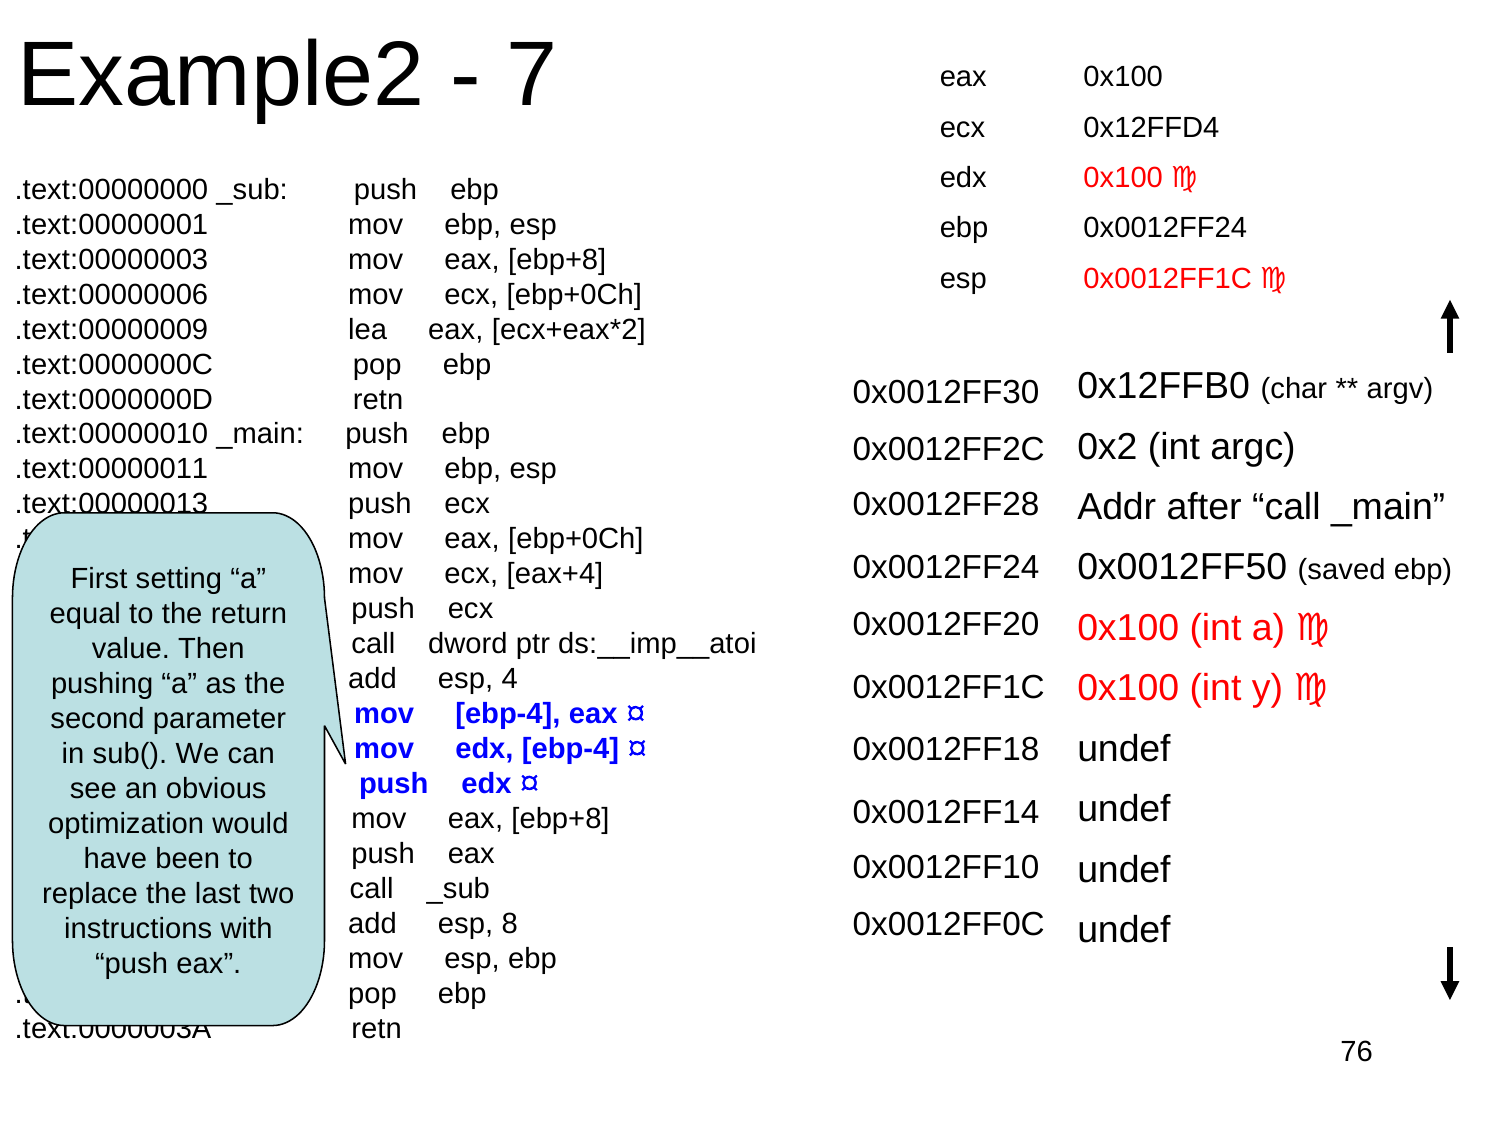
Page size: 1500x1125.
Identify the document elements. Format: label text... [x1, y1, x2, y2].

text_box First setting “a” equal to the return value. Then pushing “a” as the second parameter in sub(). We can see an obvious optimization would have been to replace the last two instructions with “push eax”. [12, 512, 346, 1026]
table_cell 0x0012FF1C  [1068, 252, 1412, 302]
table_cell Addr after “call _main” [1063, 474, 1475, 535]
table_cell esp [925, 252, 1068, 302]
table_header 0x100 [1068, 50, 1412, 100]
table_cell 0x100 (int y)  [1063, 656, 1475, 716]
text_box 0x0012FF14 [837, 782, 1055, 837]
text_box 0x0012FF0C [837, 894, 1060, 951]
table_cell 0x12FFD4 [1068, 100, 1412, 151]
text_box 0x0012FF24 [837, 537, 1055, 593]
table_header eax [925, 50, 1068, 100]
table_cell ebp [925, 201, 1068, 252]
table_cell 0x2 (int argc) [1063, 414, 1475, 474]
text_box .text:00000000 _sub: push ebp .text:00000001 mov ebp, esp .text:00000003 mov eax, [ebp+8] .text:00000006 mov ecx, [ebp+0Ch] .text:00000009 lea eax, [ecx+eax*2] .text:0000000C pop ebp .text:0000000D retn .text:00000010 _main: push ebp .text:00000011 mov ebp, esp .text:00000013 push ecx .text:00000014 mov eax, [ebp+0Ch] .text:00000017 mov ecx, [eax+4] .text:0000001A push ecx .text:0000001B call dword ptr ds:__imp__atoi .text:00000021 add esp, 4 .text:00000024 mov [ebp-4], eax  .text:00000027 mov edx, [ebp-4]  .text:0000002A push edx  .text:0000002B mov eax, [ebp+8] .text:0000002E push eax .text:0000002F call _sub .text:00000034 add esp, 8 .text:00000037 mov esp, ebp .text:00000039 pop ebp .text:0000003A retn [0, 162, 773, 1052]
text_box [1074, 1025, 1388, 1101]
table_cell undef [1063, 897, 1475, 958]
table_header 0x12FFB0 (char ** argv) [1063, 354, 1475, 414]
table_cell 0x100 (int a)  [1063, 595, 1475, 656]
text_box 0x0012FF28 [837, 476, 1055, 531]
table_cell 0x0012FF50 (saved ebp) [1063, 535, 1475, 595]
table_cell edx [925, 151, 1068, 201]
text_box 0x0012FF2C [837, 419, 1060, 476]
text_box 0x0012FF20 [837, 594, 1055, 651]
table_cell undef [1063, 837, 1475, 897]
text_box 0x0012FF1C [837, 657, 1060, 713]
text_box 0x0012FF18 [837, 719, 1055, 776]
table_cell 0x100  [1068, 151, 1412, 201]
table_cell undef [1063, 716, 1475, 777]
text_box 0x0012FF30 [837, 362, 1055, 418]
table_cell ecx [925, 100, 1068, 151]
table_cell 0x0012FF24 [1068, 201, 1412, 252]
table_cell undef [1063, 777, 1475, 837]
title Example2 - 7 [0, 0, 575, 162]
text_box 0x0012FF10 [837, 837, 1055, 893]
